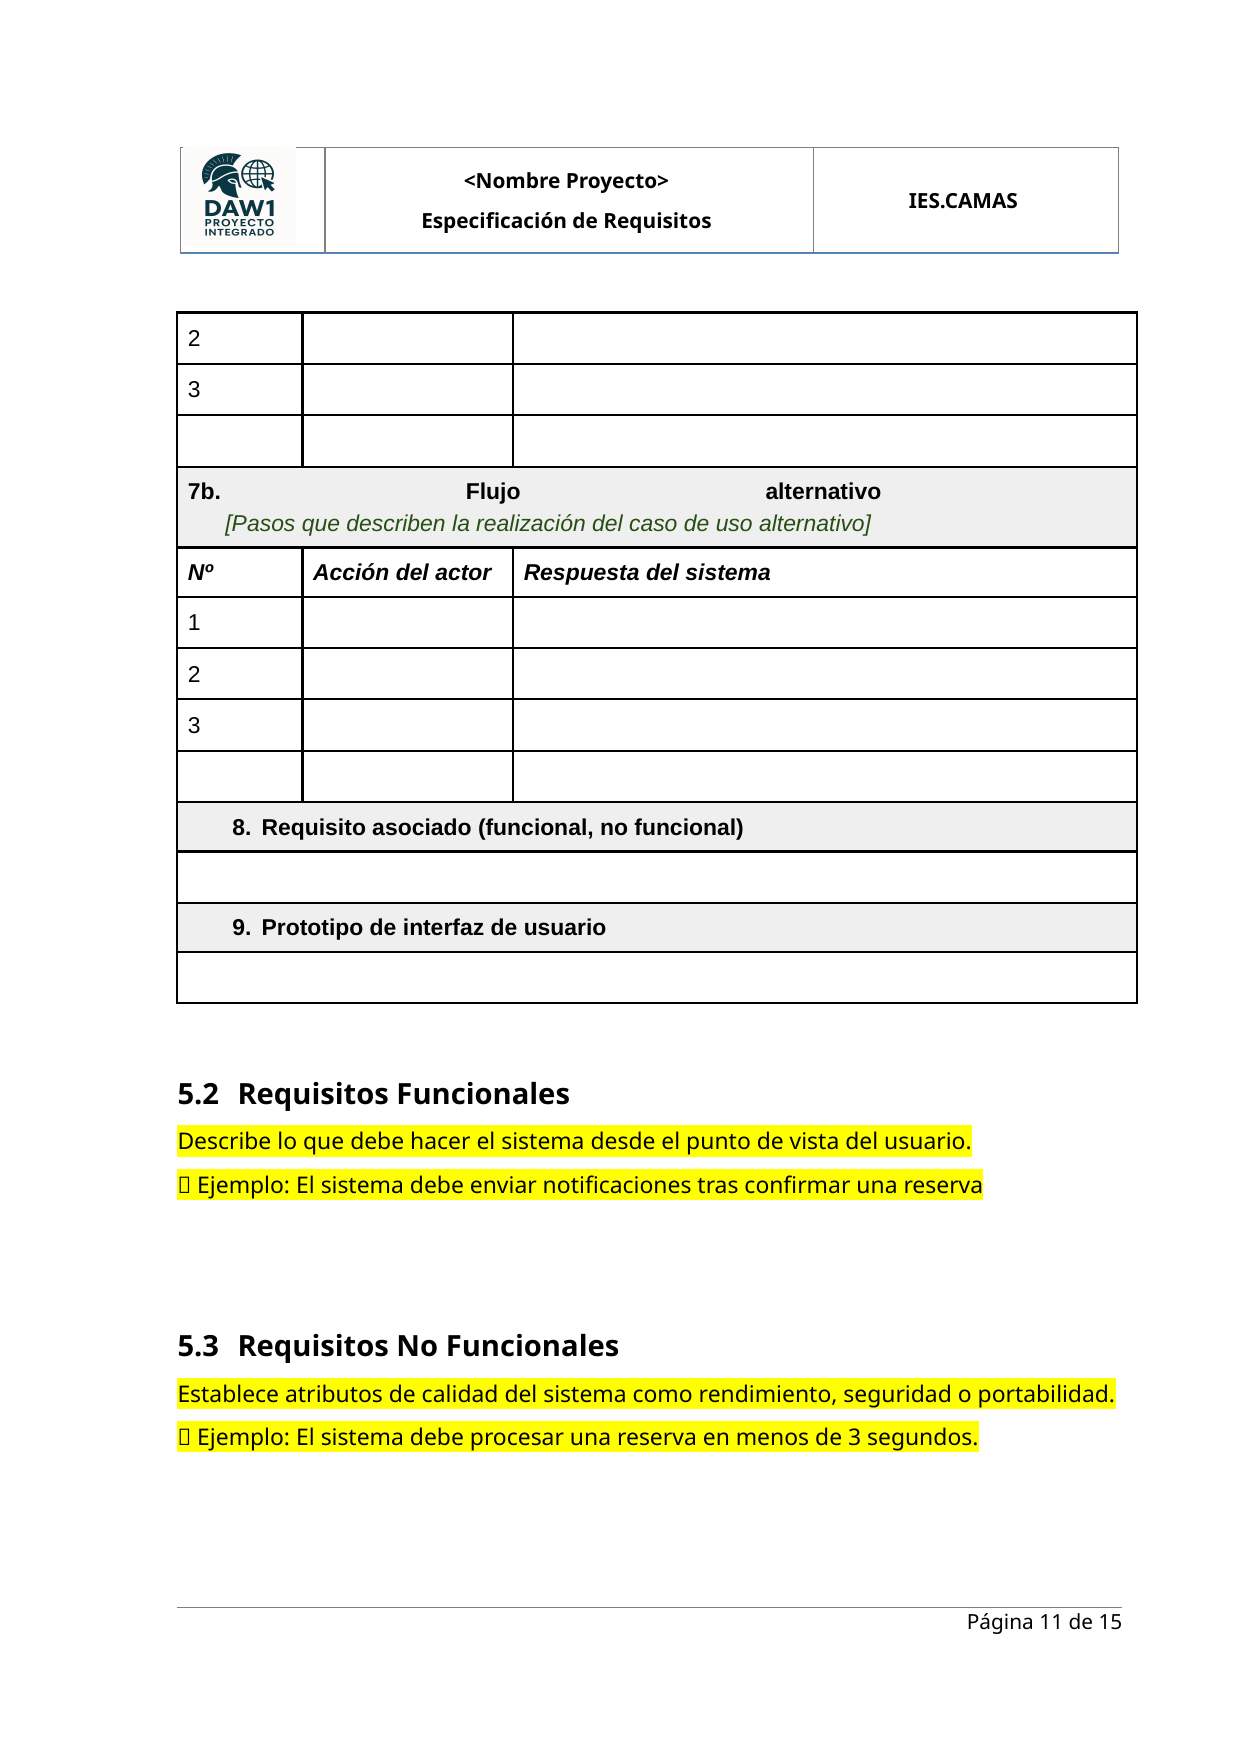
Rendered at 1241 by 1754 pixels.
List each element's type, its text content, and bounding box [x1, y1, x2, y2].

table_cell [514, 598, 1136, 647]
picture [183, 147, 296, 246]
table_cell Acción del actor [304, 549, 512, 596]
table_cell [514, 700, 1136, 750]
table_cell Requisito asociado (funcional, no funcional) [178, 803, 1136, 850]
table_cell [304, 649, 512, 698]
table_cell 3 [178, 365, 301, 414]
table_cell 3 [178, 700, 301, 750]
table_cell [178, 953, 1136, 1002]
table_cell [178, 752, 301, 801]
table_cell [514, 649, 1136, 698]
subtitle Requisitos Funcionales [177, 1073, 1122, 1113]
table_cell [304, 700, 512, 750]
table_cell [178, 853, 1136, 902]
table_cell [304, 314, 512, 363]
table_cell 7b. Flujo alternativo [Pasos que describen la realización del caso de uso alternativo] [178, 468, 1136, 546]
table_cell Nº [178, 549, 301, 596]
table_cell Prototipo de interfaz de usuario [178, 904, 1136, 951]
subtitle Requisitos No Funcionales [177, 1325, 1122, 1365]
table_cell 2 [178, 314, 301, 363]
text 🔹 Ejemplo: El sistema debe enviar notificaciones tras confirmar una reserva [177, 1169, 1122, 1200]
table_cell [304, 752, 512, 801]
text Establece atributos de calidad del sistema como rendimiento, seguridad o portabilidad. [177, 1377, 1122, 1409]
table_cell [514, 314, 1136, 363]
table_cell Respuesta del sistema [514, 549, 1136, 596]
table_cell [514, 752, 1136, 801]
table_cell 1 [178, 598, 301, 647]
table_cell [178, 416, 301, 466]
table_cell 2 [178, 649, 301, 698]
text Describe lo que debe hacer el sistema desde el punto de vista del usuario. [177, 1125, 1122, 1157]
table_cell [514, 365, 1136, 414]
table_cell [304, 416, 512, 466]
table_cell [514, 416, 1136, 466]
table_cell [304, 598, 512, 647]
table_cell [304, 365, 512, 414]
text 🔹 Ejemplo: El sistema debe procesar una reserva en menos de 3 segundos. [177, 1421, 1122, 1452]
